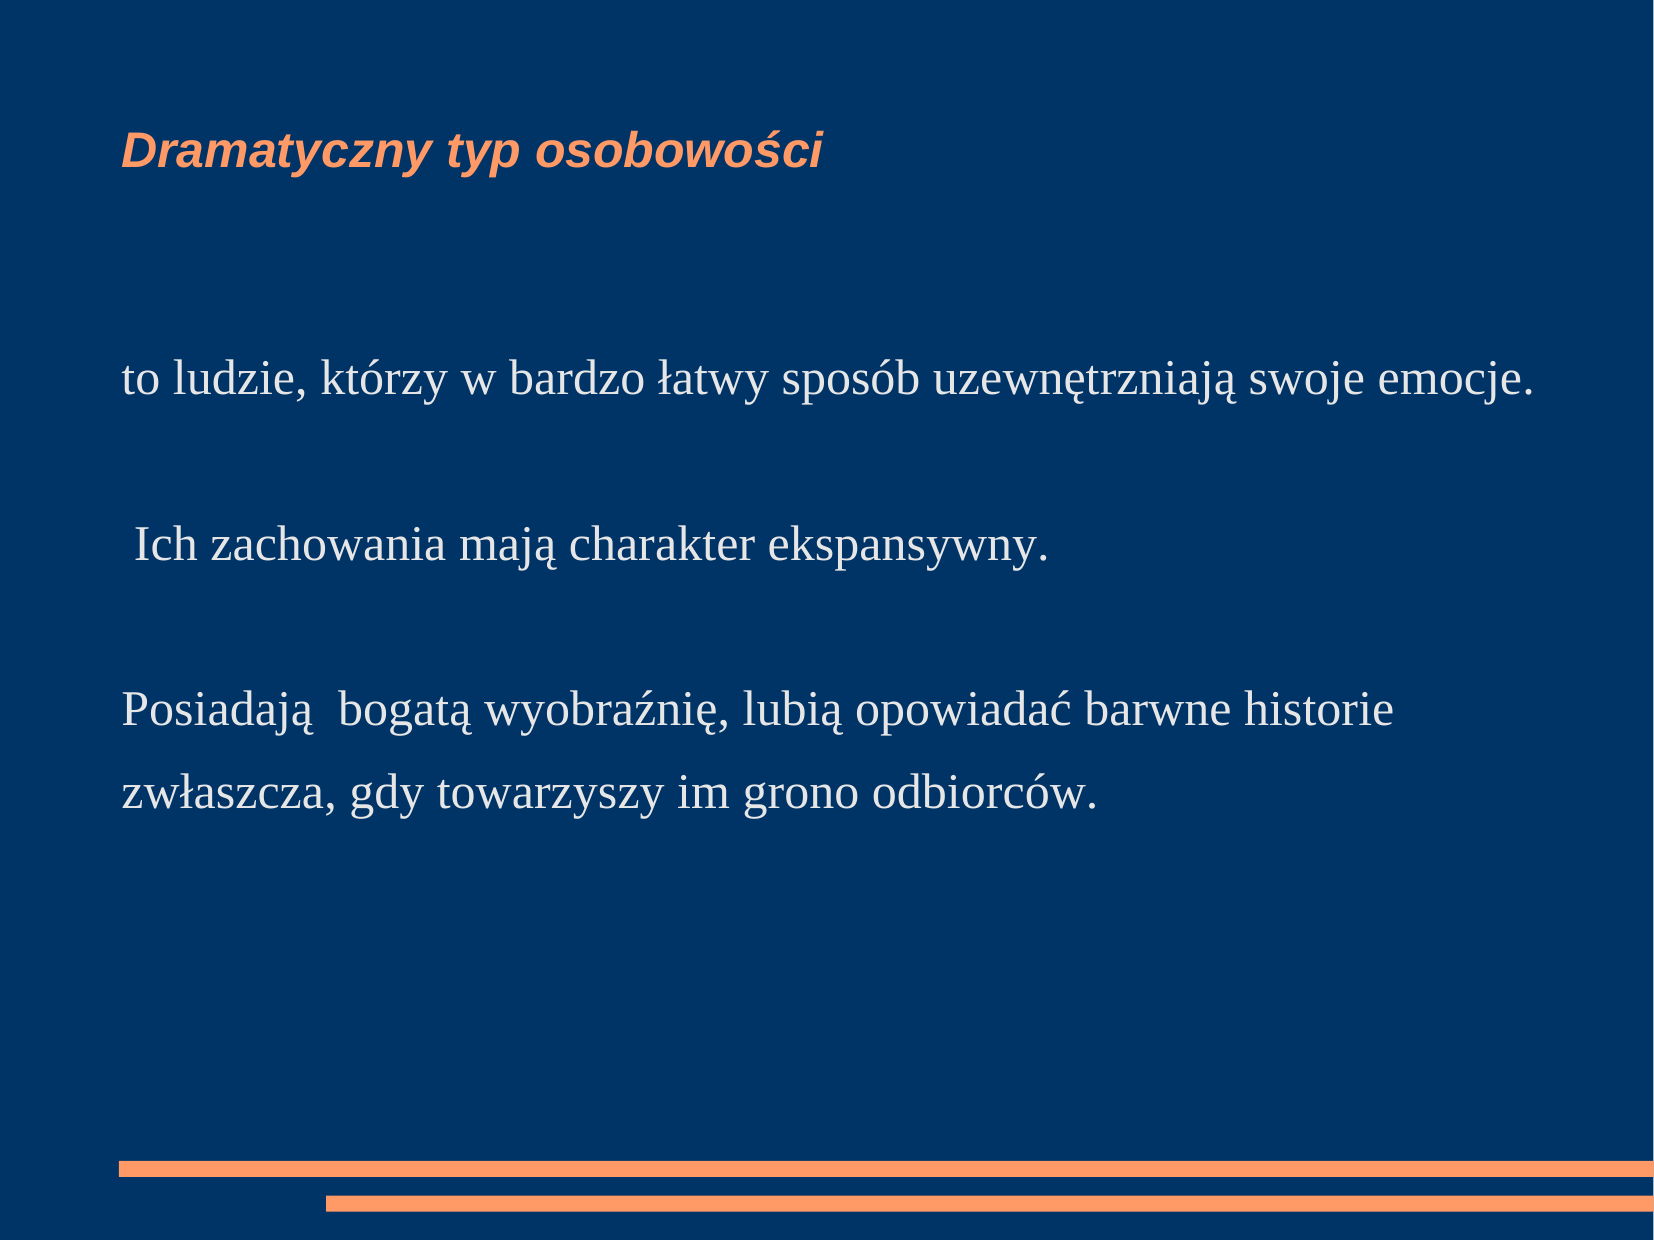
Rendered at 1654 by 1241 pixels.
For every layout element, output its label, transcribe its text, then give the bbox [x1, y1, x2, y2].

title Dramatyczny typ osobowości [121, 46, 1534, 254]
list to ludzie, którzy w bardzo łatwy sposób uzewnętrzniają swoje emocje. Ich zachowania mają charakter ekspansywny. Posiadają bogatą wyobraźnię, lubią opowiadać barwne historie zwłaszcza, gdy towarzyszy im grono odbiorców. [121, 322, 1561, 1132]
